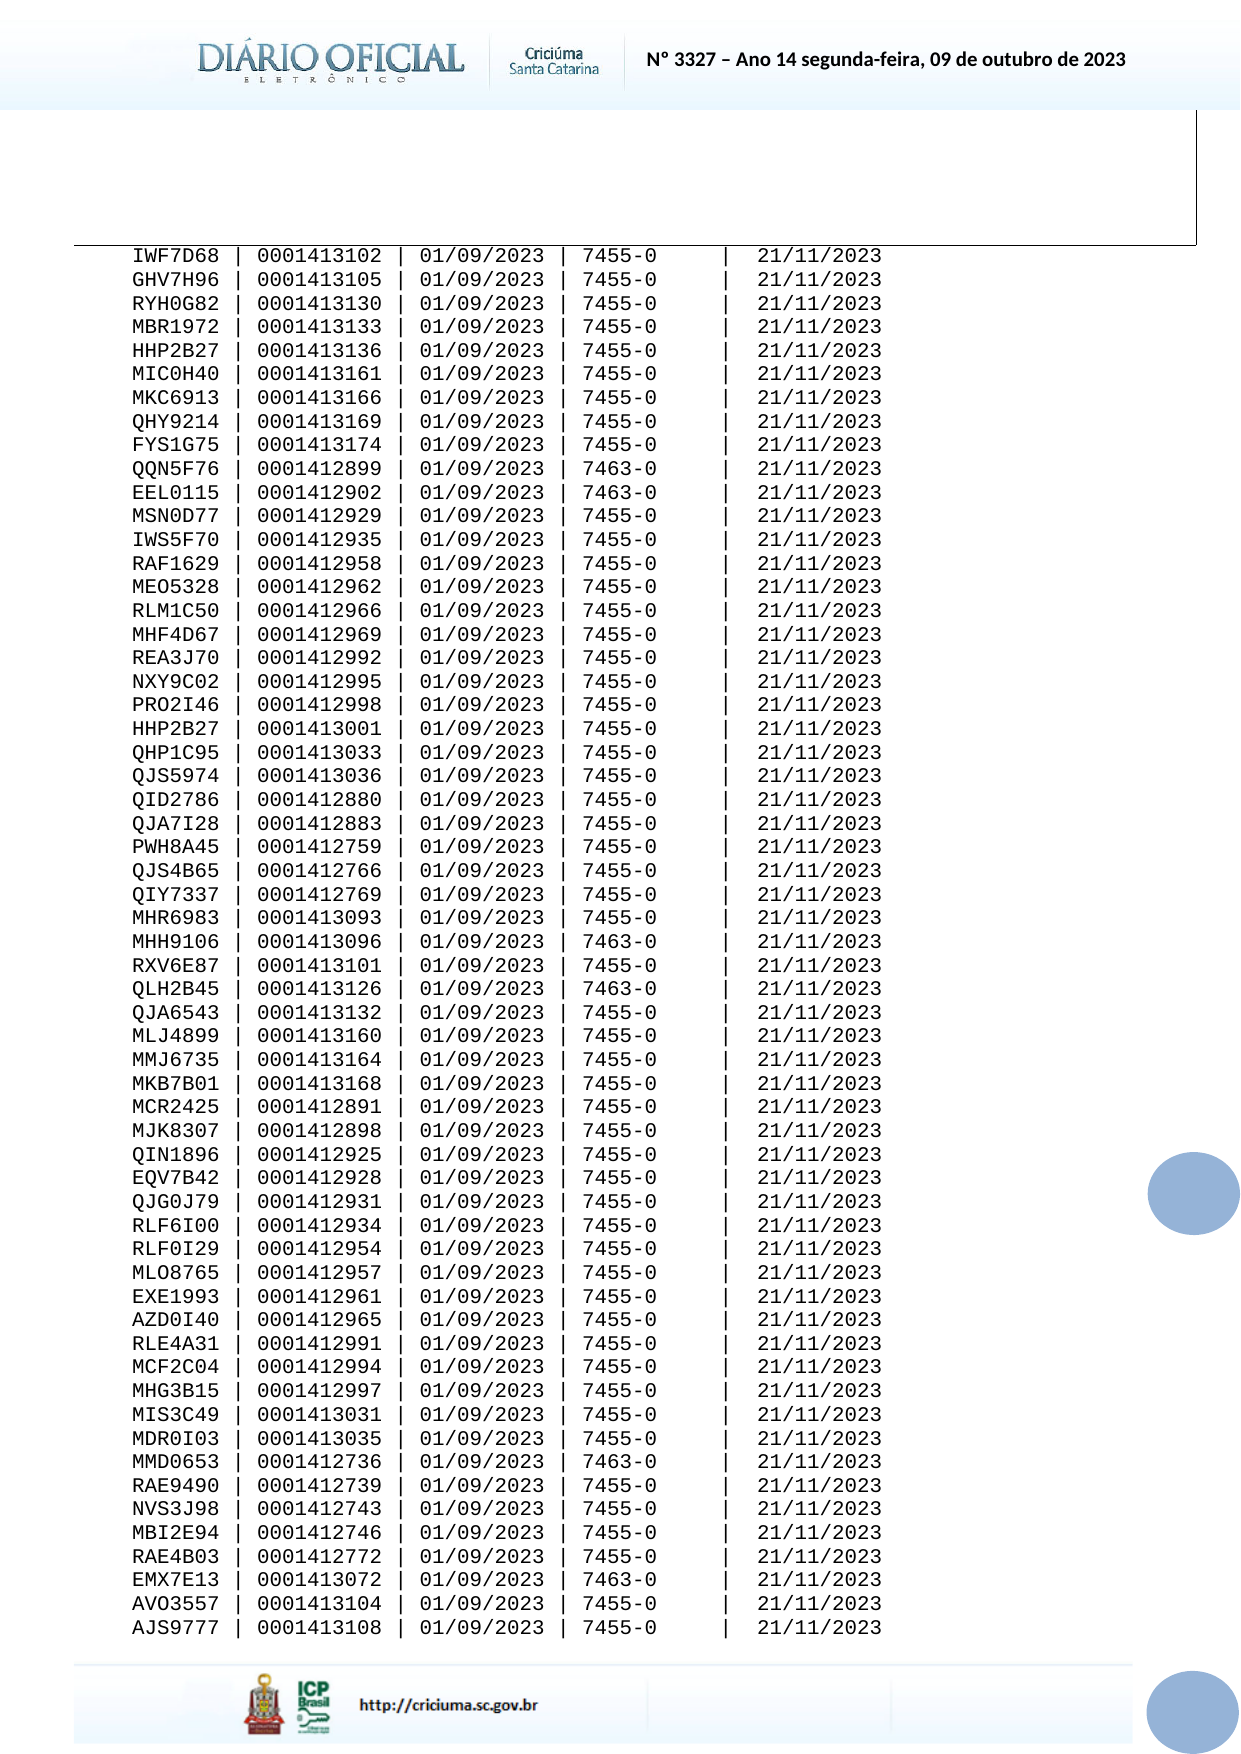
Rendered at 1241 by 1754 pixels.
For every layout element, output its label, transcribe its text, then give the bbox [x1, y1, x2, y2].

text QHP1C95 | 0001413033 | 01/09/2023 | 7455-0 | 21/11/2023 [44, 742, 1196, 765]
text MCF2C04 | 0001412994 | 01/09/2023 | 7455-0 | 21/11/2023 [44, 1357, 1196, 1380]
text QQN5F76 | 0001412899 | 01/09/2023 | 7463-0 | 21/11/2023 [44, 458, 1196, 482]
text NVS3J98 | 0001412743 | 01/09/2023 | 7455-0 | 21/11/2023 [44, 1498, 1196, 1522]
text MIC0H40 | 0001413161 | 01/09/2023 | 7455-0 | 21/11/2023 [44, 363, 1196, 387]
text PWH8A45 | 0001412759 | 01/09/2023 | 7455-0 | 21/11/2023 [44, 836, 1196, 860]
text RLF6I00 | 0001412934 | 01/09/2023 | 7455-0 | 21/11/2023 [44, 1215, 1196, 1238]
text RLM1C50 | 0001412966 | 01/09/2023 | 7455-0 | 21/11/2023 [44, 600, 1196, 623]
text MJK8307 | 0001412898 | 01/09/2023 | 7455-0 | 21/11/2023 [44, 1120, 1196, 1144]
text RAF1629 | 0001412958 | 01/09/2023 | 7455-0 | 21/11/2023 [44, 553, 1196, 576]
text FYS1G75 | 0001413174 | 01/09/2023 | 7455-0 | 21/11/2023 [44, 434, 1196, 458]
text QHY9214 | 0001413169 | 01/09/2023 | 7455-0 | 21/11/2023 [44, 411, 1196, 434]
text MBR1972 | 0001413133 | 01/09/2023 | 7455-0 | 21/11/2023 [44, 316, 1196, 340]
text IWS5F70 | 0001412935 | 01/09/2023 | 7455-0 | 21/11/2023 [44, 529, 1196, 553]
text HHP2B27 | 0001413136 | 01/09/2023 | 7455-0 | 21/11/2023 [44, 340, 1196, 363]
text IWF7D68 | 0001413102 | 01/09/2023 | 7455-0 | 21/11/2023 [44, 245, 1196, 269]
text QJA7I28 | 0001412883 | 01/09/2023 | 7455-0 | 21/11/2023 [44, 813, 1196, 836]
text MCR2425 | 0001412891 | 01/09/2023 | 7455-0 | 21/11/2023 [44, 1096, 1196, 1120]
text MHG3B15 | 0001412997 | 01/09/2023 | 7455-0 | 21/11/2023 [44, 1380, 1196, 1404]
text EMX7E13 | 0001413072 | 01/09/2023 | 7463-0 | 21/11/2023 [44, 1569, 1196, 1593]
text MMJ6735 | 0001413164 | 01/09/2023 | 7455-0 | 21/11/2023 [44, 1049, 1196, 1073]
text QIY7337 | 0001412769 | 01/09/2023 | 7455-0 | 21/11/2023 [44, 884, 1196, 907]
text MHH9106 | 0001413096 | 01/09/2023 | 7463-0 | 21/11/2023 [44, 931, 1196, 954]
text MSN0D77 | 0001412929 | 01/09/2023 | 7455-0 | 21/11/2023 [44, 505, 1196, 529]
text RAE4B03 | 0001412772 | 01/09/2023 | 7455-0 | 21/11/2023 [44, 1546, 1196, 1569]
text PRO2I46 | 0001412998 | 01/09/2023 | 7455-0 | 21/11/2023 [44, 694, 1196, 718]
text MDR0I03 | 0001413035 | 01/09/2023 | 7455-0 | 21/11/2023 [44, 1427, 1196, 1451]
text MHR6983 | 0001413093 | 01/09/2023 | 7455-0 | 21/11/2023 [44, 907, 1196, 931]
text QJA6543 | 0001413132 | 01/09/2023 | 7455-0 | 21/11/2023 [44, 1002, 1196, 1026]
text EEL0115 | 0001412902 | 01/09/2023 | 7463-0 | 21/11/2023 [44, 482, 1196, 505]
text QIN1896 | 0001412925 | 01/09/2023 | 7455-0 | 21/11/2023 [44, 1144, 1196, 1167]
text QLH2B45 | 0001413126 | 01/09/2023 | 7463-0 | 21/11/2023 [44, 978, 1196, 1002]
text AZD0I40 | 0001412965 | 01/09/2023 | 7455-0 | 21/11/2023 [44, 1309, 1196, 1333]
text RLE4A31 | 0001412991 | 01/09/2023 | 7455-0 | 21/11/2023 [44, 1333, 1196, 1357]
text MLJ4899 | 0001413160 | 01/09/2023 | 7455-0 | 21/11/2023 [44, 1026, 1196, 1049]
text HHP2B27 | 0001413001 | 01/09/2023 | 7455-0 | 21/11/2023 [44, 718, 1196, 742]
text MBI2E94 | 0001412746 | 01/09/2023 | 7455-0 | 21/11/2023 [44, 1522, 1196, 1546]
text EQV7B42 | 0001412928 | 01/09/2023 | 7455-0 | 21/11/2023 [44, 1167, 1157, 1191]
text RAE9490 | 0001412739 | 01/09/2023 | 7455-0 | 21/11/2023 [44, 1475, 1196, 1498]
text AVO3557 | 0001413104 | 01/09/2023 | 7455-0 | 21/11/2023 [44, 1593, 1196, 1617]
text MEO5328 | 0001412962 | 01/09/2023 | 7455-0 | 21/11/2023 [44, 576, 1196, 600]
text MMD0653 | 0001412736 | 01/09/2023 | 7463-0 | 21/11/2023 [44, 1451, 1196, 1475]
text RLF0I29 | 0001412954 | 01/09/2023 | 7455-0 | 21/11/2023 [44, 1238, 1196, 1262]
text MKB7B01 | 0001413168 | 01/09/2023 | 7455-0 | 21/11/2023 [44, 1073, 1196, 1096]
text GHV7H96 | 0001413105 | 01/09/2023 | 7455-0 | 21/11/2023 [44, 269, 1196, 292]
text EXE1993 | 0001412961 | 01/09/2023 | 7455-0 | 21/11/2023 [44, 1286, 1196, 1309]
text MHF4D67 | 0001412969 | 01/09/2023 | 7455-0 | 21/11/2023 [44, 623, 1196, 647]
text NXY9C02 | 0001412995 | 01/09/2023 | 7455-0 | 21/11/2023 [44, 671, 1196, 694]
text QJS4B65 | 0001412766 | 01/09/2023 | 7455-0 | 21/11/2023 [44, 860, 1196, 884]
text REA3J70 | 0001412992 | 01/09/2023 | 7455-0 | 21/11/2023 [44, 647, 1196, 671]
text AJS9777 | 0001413108 | 01/09/2023 | 7455-0 | 21/11/2023 [44, 1617, 1196, 1640]
text RYH0G82 | 0001413130 | 01/09/2023 | 7455-0 | 21/11/2023 [44, 292, 1196, 316]
text QJS5974 | 0001413036 | 01/09/2023 | 7455-0 | 21/11/2023 [44, 765, 1196, 789]
text RXV6E87 | 0001413101 | 01/09/2023 | 7455-0 | 21/11/2023 [44, 954, 1196, 978]
text MIS3C49 | 0001413031 | 01/09/2023 | 7455-0 | 21/11/2023 [44, 1404, 1196, 1427]
text MKC6913 | 0001413166 | 01/09/2023 | 7455-0 | 21/11/2023 [44, 387, 1196, 411]
text MLO8765 | 0001412957 | 01/09/2023 | 7455-0 | 21/11/2023 [44, 1262, 1196, 1286]
text QJG0J79 | 0001412931 | 01/09/2023 | 7455-0 | 21/11/2023 [44, 1191, 1153, 1215]
text QID2786 | 0001412880 | 01/09/2023 | 7455-0 | 21/11/2023 [44, 789, 1196, 813]
